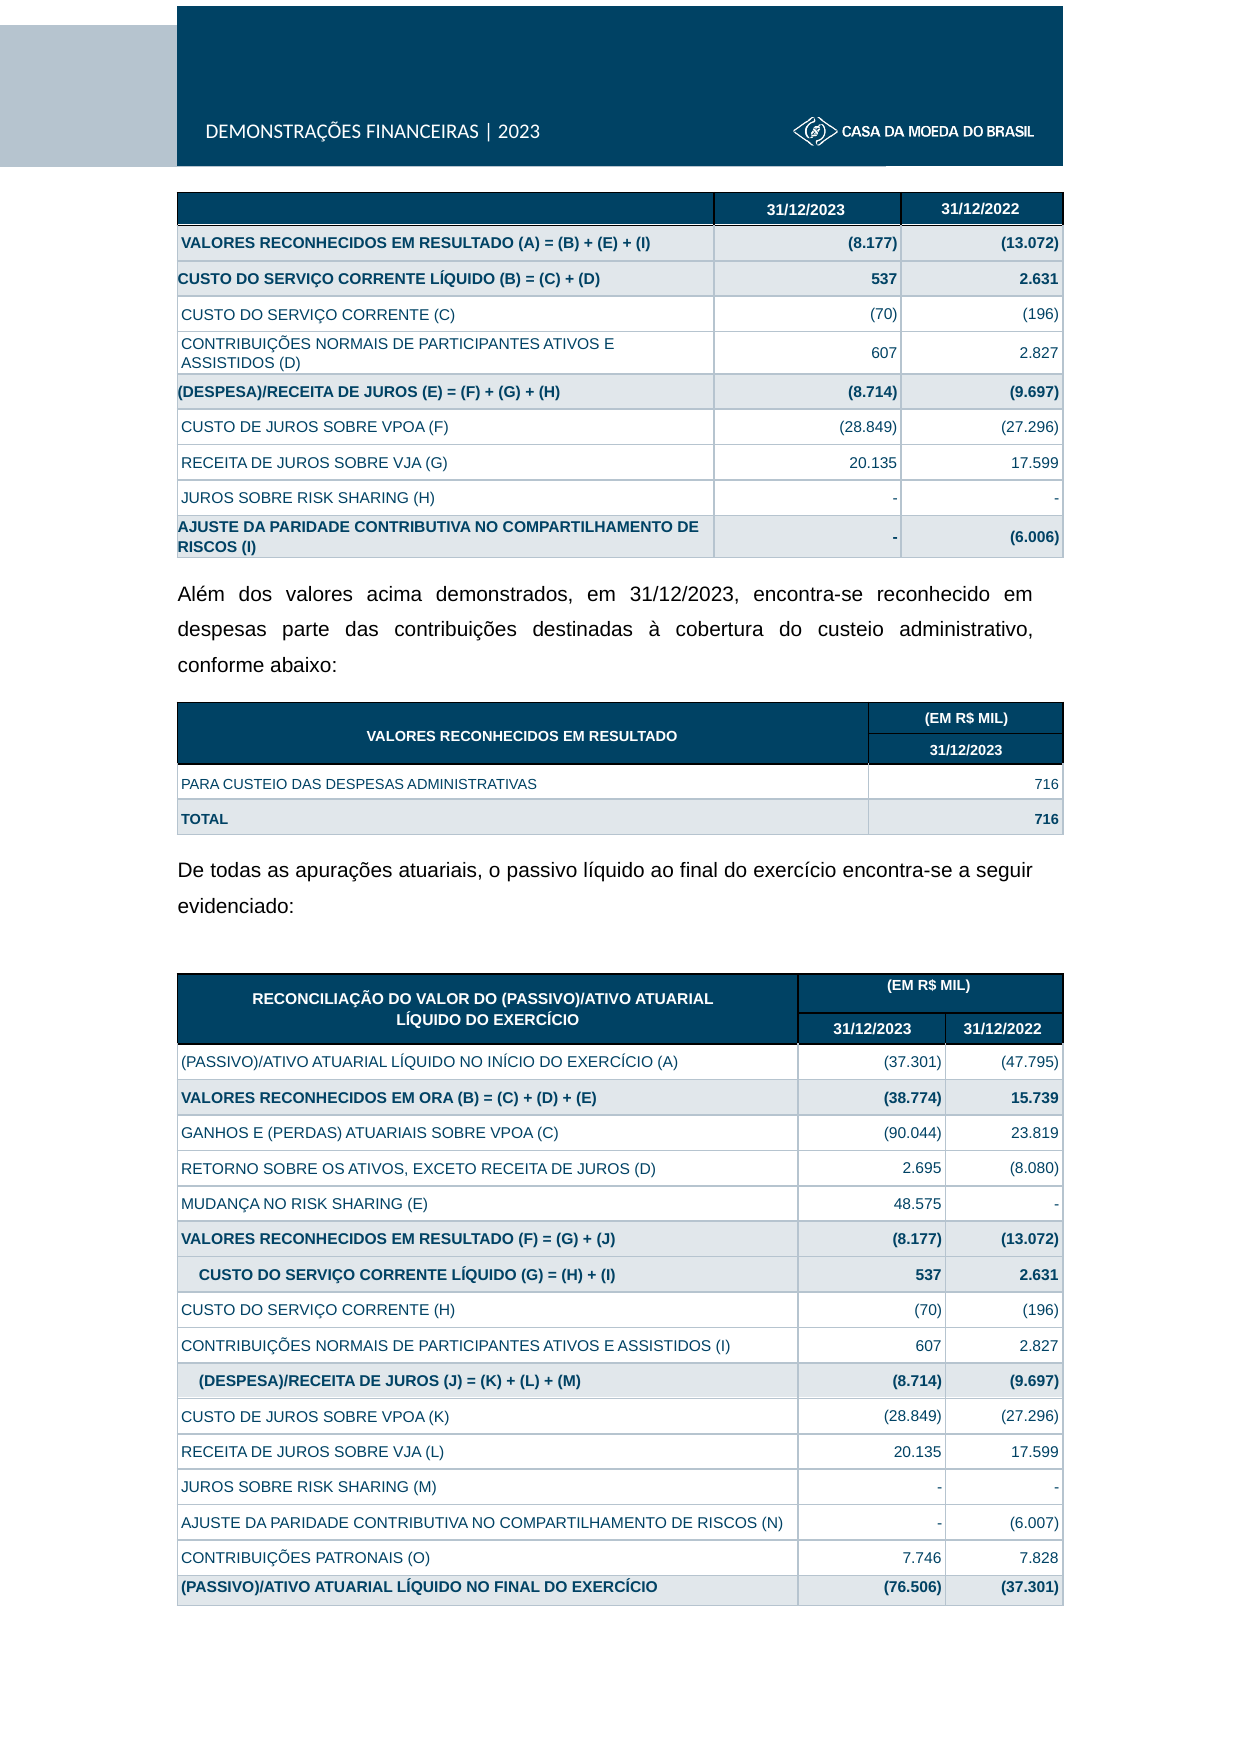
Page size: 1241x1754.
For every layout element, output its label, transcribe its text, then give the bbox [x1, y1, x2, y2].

table_header [178, 193, 713, 224]
table_cell (76.506) [799, 1576, 945, 1605]
table_cell (28.849) [715, 410, 900, 444]
table_cell VALORES RECONHECIDOS EM RESULTADO (F) = (G) + (J) [178, 1222, 797, 1256]
table_header RECONCILIAÇÃO DO VALOR DO (PASSIVO)/ATIVO ATUARIAL LÍQUIDO DO EXERCÍCIO [178, 975, 797, 1043]
table_cell 20.135 [715, 445, 900, 479]
table_cell (PASSIVO)/ATIVO ATUARIAL LÍQUIDO NO FINAL DO EXERCÍCIO [178, 1576, 797, 1605]
table_cell 716 [869, 765, 1062, 798]
table_cell 17.599 [946, 1435, 1062, 1468]
table_cell 2.631 [946, 1257, 1062, 1291]
table_cell AJUSTE DA PARIDADE CONTRIBUTIVA NO COMPARTILHAMENTO DE RISCOS (N) [178, 1505, 797, 1539]
table_cell 537 [799, 1257, 945, 1291]
table_cell (8.177) [799, 1222, 945, 1256]
table_cell 2.695 [799, 1151, 945, 1185]
table_cell MUDANÇA NO RISK SHARING (E) [178, 1187, 797, 1220]
table_cell (PASSIVO)/ATIVO ATUARIAL LÍQUIDO NO INÍCIO DO EXERCÍCIO (A) [178, 1045, 797, 1079]
table_cell (47.795) [946, 1045, 1062, 1079]
table_cell (28.849) [799, 1399, 945, 1433]
table_cell AJUSTE DA PARIDADE CONTRIBUTIVA NO COMPARTILHAMENTO DE RISCOS (I) [178, 516, 713, 557]
table_cell (37.301) [946, 1576, 1062, 1605]
table_cell 7.828 [946, 1541, 1062, 1574]
table_cell - [946, 1470, 1062, 1504]
table_cell CUSTO DE JUROS SOBRE VPOA (K) [178, 1399, 797, 1433]
table_cell (13.072) [946, 1222, 1062, 1256]
text Além dos valores acima demonstrados, em 31/12/2023, encontra-se reconhecido em despesas parte das contribuições destinadas à cobertura do custeio administrativo, conforme abaixo: [177, 581, 1034, 677]
table_cell (27.296) [946, 1399, 1062, 1433]
table_cell CONTRIBUIÇÕES NORMAIS DE PARTICIPANTES ATIVOS E ASSISTIDOS (D) [178, 332, 713, 373]
table_cell - [946, 1187, 1062, 1220]
table_cell GANHOS E (PERDAS) ATUARIAIS SOBRE VPOA (C) [178, 1116, 797, 1149]
table_cell (90.044) [799, 1116, 945, 1149]
table_cell CONTRIBUIÇÕES NORMAIS DE PARTICIPANTES ATIVOS E ASSISTIDOS (I) [178, 1328, 797, 1362]
table_cell JUROS SOBRE RISK SHARING (M) [178, 1470, 797, 1504]
table_cell (70) [799, 1293, 945, 1327]
table_cell 2.827 [946, 1328, 1062, 1362]
table_cell (8.080) [946, 1151, 1062, 1185]
table_cell CUSTO DO SERVIÇO CORRENTE LÍQUIDO (B) = (C) + (D) [178, 262, 713, 295]
table_cell (8.714) [799, 1364, 945, 1397]
table_cell 31/12/2023 [715, 193, 900, 224]
table_cell PARA CUSTEIO DAS DESPESAS ADMINISTRATIVAS [178, 765, 868, 798]
table_cell CUSTO DE JUROS SOBRE VPOA (F) [178, 410, 713, 444]
table_cell CUSTO DO SERVIÇO CORRENTE (H) [178, 1293, 797, 1327]
table_header (EM R$ MIL) [799, 975, 1062, 1012]
table_cell 20.135 [799, 1435, 945, 1468]
table_cell 2.827 [902, 332, 1062, 373]
table_cell RECEITA DE JUROS SOBRE VJA (G) [178, 445, 713, 479]
table_cell 17.599 [902, 445, 1062, 479]
table_header (EM R$ MIL) [869, 703, 1062, 733]
table_cell 31/12/2023 [799, 1014, 945, 1043]
table_cell CUSTO DO SERVIÇO CORRENTE LÍQUIDO (G) = (H) + (I) [178, 1257, 797, 1291]
table_cell 31/12/2023 [869, 734, 1062, 763]
table_cell (38.774) [799, 1080, 945, 1114]
table_cell VALORES RECONHECIDOS EM RESULTADO (A) = (B) + (E) + (I) [178, 226, 713, 260]
table_cell 7.746 [799, 1541, 945, 1574]
table_cell 31/12/2022 [946, 1014, 1062, 1043]
table_cell (8.714) [715, 375, 900, 408]
table_cell 15.739 [946, 1080, 1062, 1114]
table_cell 48.575 [799, 1187, 945, 1220]
table_cell - [799, 1470, 945, 1504]
table_cell (13.072) [902, 226, 1062, 260]
table_cell - [715, 516, 900, 557]
table_cell (70) [715, 297, 900, 331]
table_cell 716 [869, 800, 1062, 834]
table_cell 607 [799, 1328, 945, 1362]
table_cell (196) [946, 1293, 1062, 1327]
table_cell JUROS SOBRE RISK SHARING (H) [178, 481, 713, 514]
text De todas as apurações atuariais, o passivo líquido ao final do exercício encontra-se a seguir evidenciado: [177, 858, 1034, 918]
table_cell 23.819 [946, 1116, 1062, 1149]
table_cell CONTRIBUIÇÕES PATRONAIS (O) [178, 1541, 797, 1574]
table_cell (37.301) [799, 1045, 945, 1079]
table_cell RECEITA DE JUROS SOBRE VJA (L) [178, 1435, 797, 1468]
table_cell 2.631 [902, 262, 1062, 295]
table_header VALORES RECONHECIDOS EM RESULTADO [178, 703, 868, 763]
table_cell (196) [902, 297, 1062, 331]
table_cell VALORES RECONHECIDOS EM ORA (B) = (C) + (D) + (E) [178, 1080, 797, 1114]
table_cell (27.296) [902, 410, 1062, 444]
table_cell 607 [715, 332, 900, 373]
table_cell 31/12/2022 [902, 193, 1062, 224]
table_cell (9.697) [946, 1364, 1062, 1397]
table_cell (DESPESA)/RECEITA DE JUROS (J) = (K) + (L) + (M) [178, 1364, 797, 1397]
table_cell TOTAL [178, 800, 868, 834]
table_cell RETORNO SOBRE OS ATIVOS, EXCETO RECEITA DE JUROS (D) [178, 1151, 797, 1185]
table_cell CUSTO DO SERVIÇO CORRENTE (C) [178, 297, 713, 331]
table_cell 537 [715, 262, 900, 295]
table_cell (9.697) [902, 375, 1062, 408]
table_cell - [902, 481, 1062, 514]
table_cell (DESPESA)/RECEITA DE JUROS (E) = (F) + (G) + (H) [178, 375, 713, 408]
table_cell - [715, 481, 900, 514]
table_cell (6.007) [946, 1505, 1062, 1539]
table_cell (6.006) [902, 516, 1062, 557]
table_cell - [799, 1505, 945, 1539]
table_cell (8.177) [715, 226, 900, 260]
